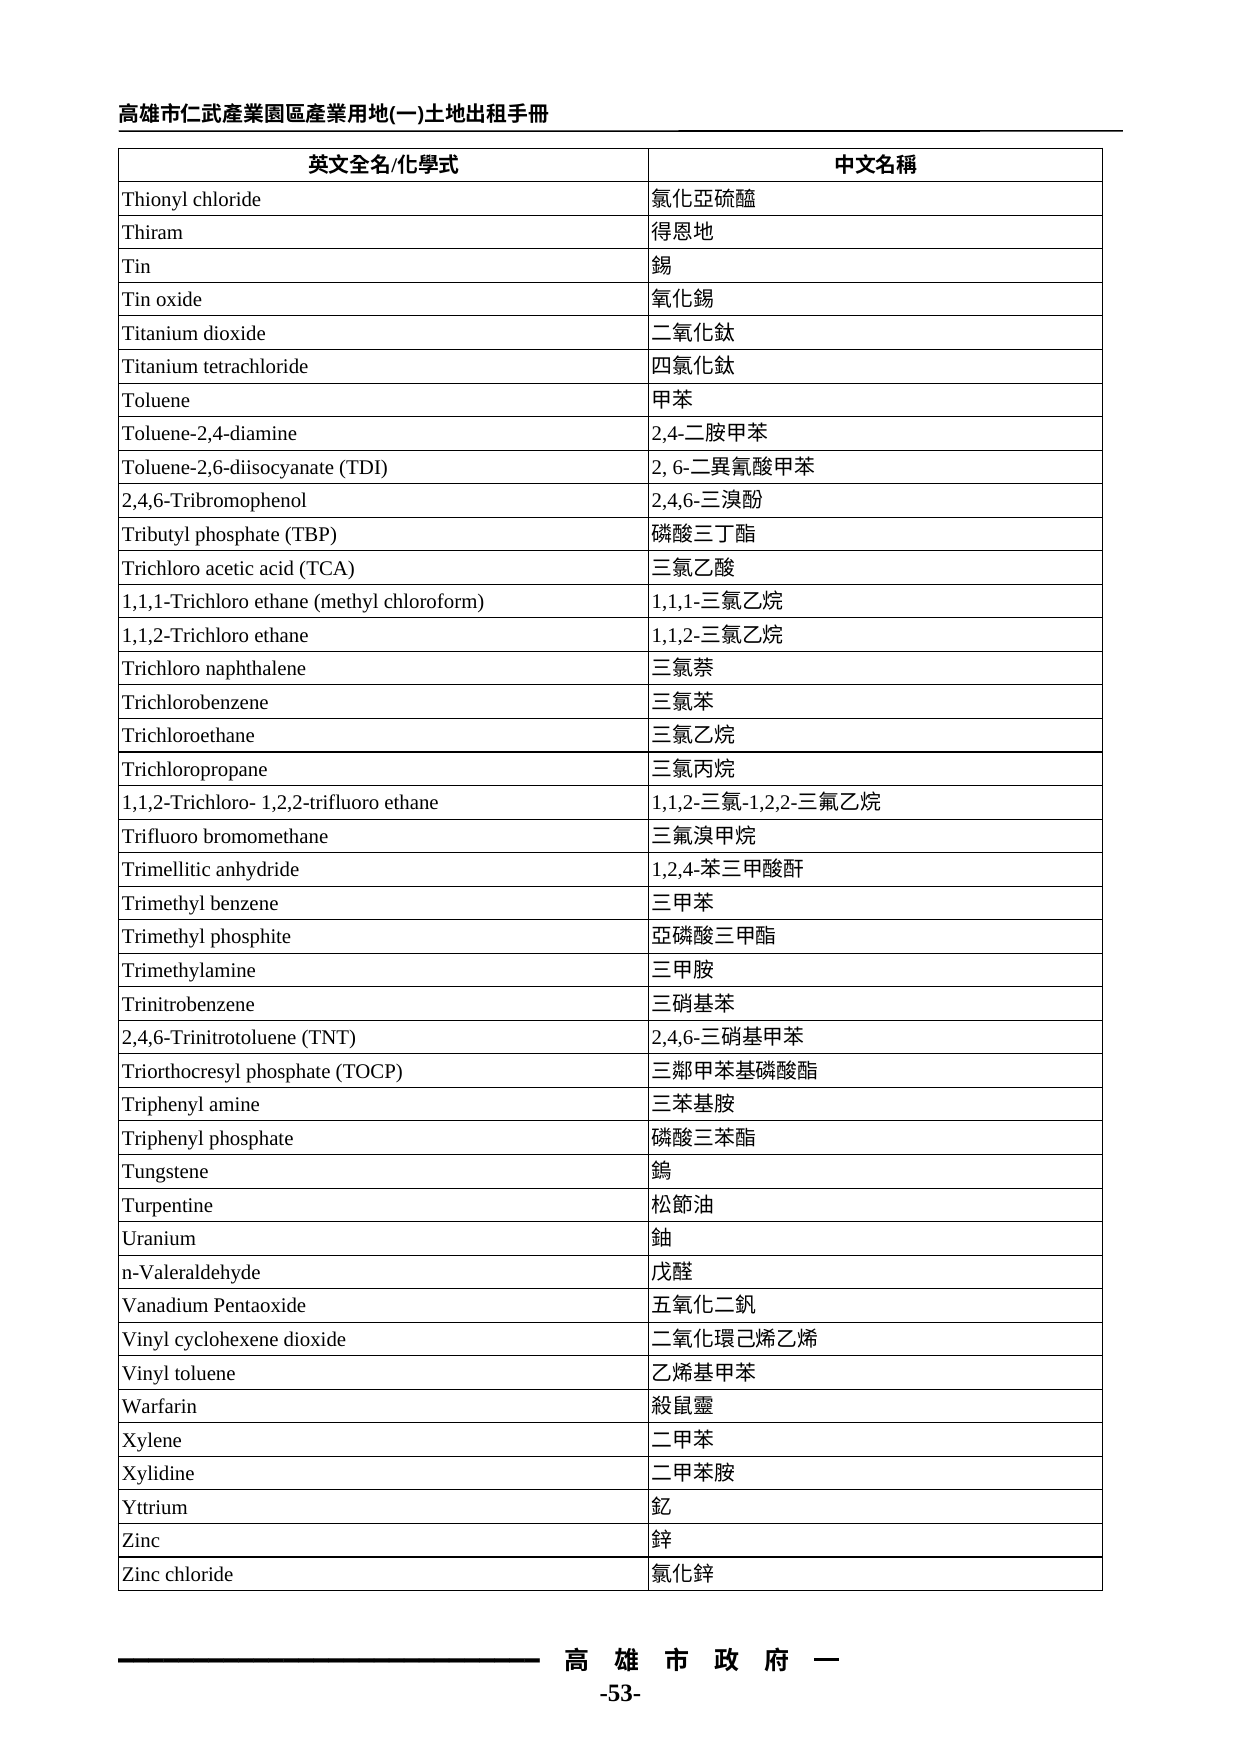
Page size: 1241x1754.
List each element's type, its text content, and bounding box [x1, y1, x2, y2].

table_cell Vinyl toluene [119, 1356, 648, 1389]
table_cell 氧化錫 [649, 283, 1102, 315]
table_cell 1,2,4-苯三甲酸酐 [649, 853, 1102, 886]
table_cell 二甲苯胺 [649, 1457, 1102, 1489]
table_cell Trichloropropane [119, 753, 648, 785]
table_cell 鎢 [649, 1155, 1102, 1187]
table_cell 三硝基苯 [649, 987, 1102, 1020]
table_cell 三氯苯 [649, 685, 1102, 718]
table_cell n-Valeraldehyde [119, 1256, 648, 1288]
table_cell Xylene [119, 1423, 648, 1456]
table_cell Toluene [119, 384, 648, 416]
table_cell Toluene-2,6-diisocyanate (TDI) [119, 451, 648, 483]
table_cell 二氧化環己烯乙烯 [649, 1323, 1102, 1355]
table_cell Titanium tetrachloride [119, 350, 648, 382]
table_cell 乙烯基甲苯 [649, 1356, 1102, 1389]
table_cell Tin oxide [119, 283, 648, 315]
table_cell Tungstene [119, 1155, 648, 1187]
table_cell Tributyl phosphate (TBP) [119, 518, 648, 550]
table_cell 錫 [649, 249, 1102, 282]
table_cell 三氟溴甲烷 [649, 820, 1102, 852]
table_cell 1,1,1-三氯乙烷 [649, 585, 1102, 617]
table_cell 五氧化二釩 [649, 1289, 1102, 1322]
table_cell Triphenyl phosphate [119, 1121, 648, 1154]
table_cell 殺鼠靈 [649, 1390, 1102, 1422]
table_cell 三氯丙烷 [649, 753, 1102, 785]
table_cell 磷酸三苯酯 [649, 1121, 1102, 1154]
table_cell 三苯基胺 [649, 1088, 1102, 1120]
table_cell 1,1,2-Trichloro ethane [119, 618, 648, 651]
table_cell 二甲苯 [649, 1423, 1102, 1456]
table_cell 磷酸三丁酯 [649, 518, 1102, 550]
table_cell Uranium [119, 1222, 648, 1254]
table_cell Vinyl cyclohexene dioxide [119, 1323, 648, 1355]
table_cell 亞磷酸三甲酯 [649, 920, 1102, 953]
table_cell 1,1,2-三氯乙烷 [649, 618, 1102, 651]
table_cell 三氯乙烷 [649, 719, 1102, 751]
table_cell 1,1,1-Trichloro ethane (methyl chloroform) [119, 585, 648, 617]
table_cell 三甲胺 [649, 954, 1102, 986]
table_cell Trichlorobenzene [119, 685, 648, 718]
table_cell 1,1,2-Trichloro- 1,2,2-trifluoro ethane [119, 786, 648, 818]
table_cell 1,1,2-三氯-1,2,2-三氟乙烷 [649, 786, 1102, 818]
table_cell Zinc [119, 1524, 648, 1556]
table_cell Zinc chloride [119, 1558, 648, 1590]
table_cell 氯化鋅 [649, 1558, 1102, 1590]
table_cell 2,4,6-Tribromophenol [119, 484, 648, 517]
table_cell 2,4,6-Trinitrotoluene (TNT) [119, 1021, 648, 1053]
table_cell Trichloroethane [119, 719, 648, 751]
table_cell 三甲苯 [649, 887, 1102, 919]
table_cell 氯化亞硫醯 [649, 182, 1102, 215]
table_cell Triphenyl amine [119, 1088, 648, 1120]
table_cell 2, 6-二異氰酸甲苯 [649, 451, 1102, 483]
table_cell Trimethyl phosphite [119, 920, 648, 953]
table_cell 得恩地 [649, 216, 1102, 248]
table_cell 鋅 [649, 1524, 1102, 1556]
table_cell Trifluoro bromomethane [119, 820, 648, 852]
table_cell Turpentine [119, 1189, 648, 1221]
table_cell Titanium dioxide [119, 316, 648, 349]
table_cell 釔 [649, 1490, 1102, 1523]
table_cell Thionyl chloride [119, 182, 648, 215]
table_cell Triorthocresyl phosphate (TOCP) [119, 1054, 648, 1087]
table_cell Trinitrobenzene [119, 987, 648, 1020]
table_cell Warfarin [119, 1390, 648, 1422]
table_cell Thiram [119, 216, 648, 248]
table_cell 2,4,6-三溴酚 [649, 484, 1102, 517]
table_cell Trichloro acetic acid (TCA) [119, 551, 648, 584]
table_cell Yttrium [119, 1490, 648, 1523]
table_header 英文全名/化學式 [119, 149, 648, 181]
table_cell 戊醛 [649, 1256, 1102, 1288]
table_cell 三鄰甲苯基磷酸酯 [649, 1054, 1102, 1087]
table_cell 四氯化鈦 [649, 350, 1102, 382]
table_header 中文名稱 [649, 149, 1102, 181]
table_cell 甲苯 [649, 384, 1102, 416]
table_cell 2,4,6-三硝基甲苯 [649, 1021, 1102, 1053]
table_cell 2,4-二胺甲苯 [649, 417, 1102, 449]
table_cell Vanadium Pentaoxide [119, 1289, 648, 1322]
table_cell Trimethyl benzene [119, 887, 648, 919]
table_cell 三氯萘 [649, 652, 1102, 684]
table_cell 松節油 [649, 1189, 1102, 1221]
table_cell Tin [119, 249, 648, 282]
table_cell Toluene-2,4-diamine [119, 417, 648, 449]
table_cell 二氧化鈦 [649, 316, 1102, 349]
table_cell Xylidine [119, 1457, 648, 1489]
table_cell Trimethylamine [119, 954, 648, 986]
table_cell Trichloro naphthalene [119, 652, 648, 684]
table_cell 鈾 [649, 1222, 1102, 1254]
table_cell 三氯乙酸 [649, 551, 1102, 584]
table_cell Trimellitic anhydride [119, 853, 648, 886]
